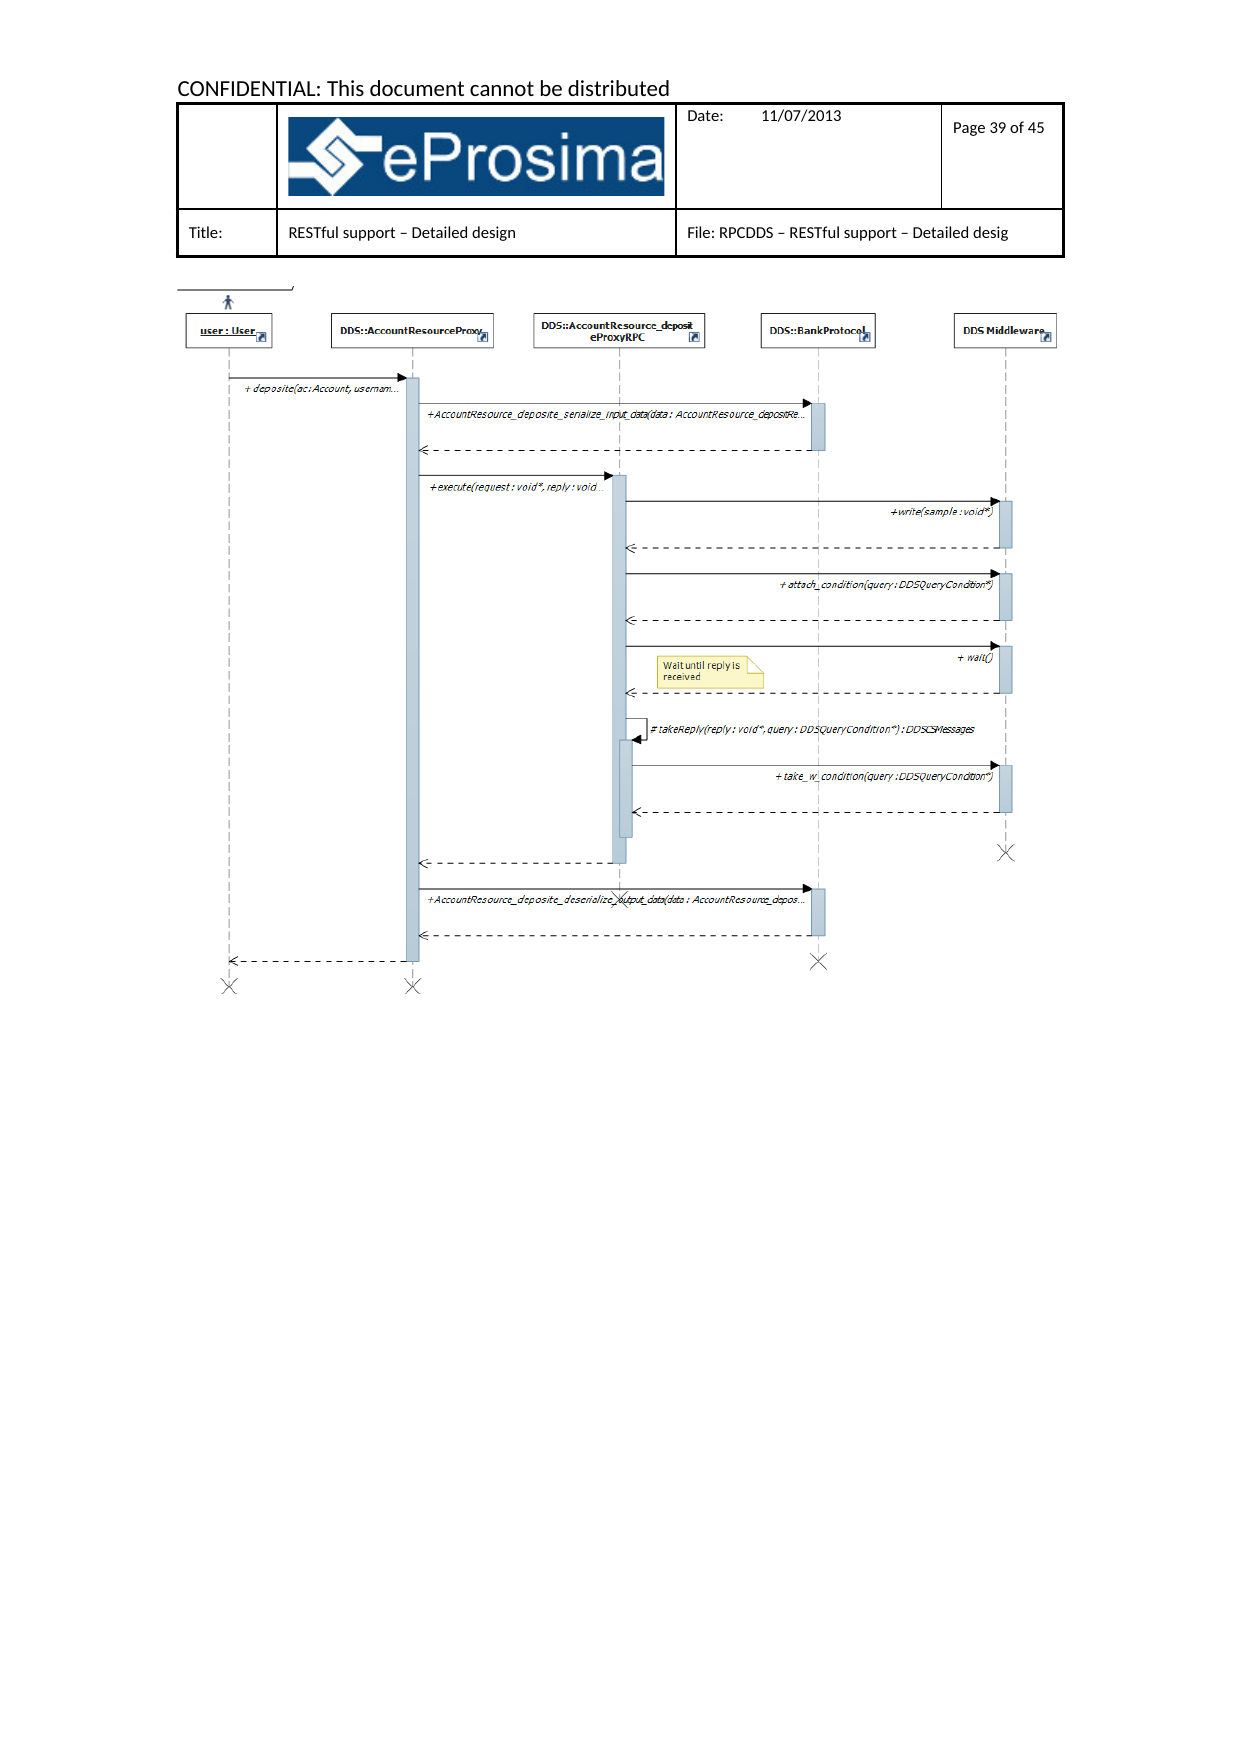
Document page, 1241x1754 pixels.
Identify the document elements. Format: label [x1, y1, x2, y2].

picture [288, 117, 665, 196]
picture [177, 286, 1063, 994]
